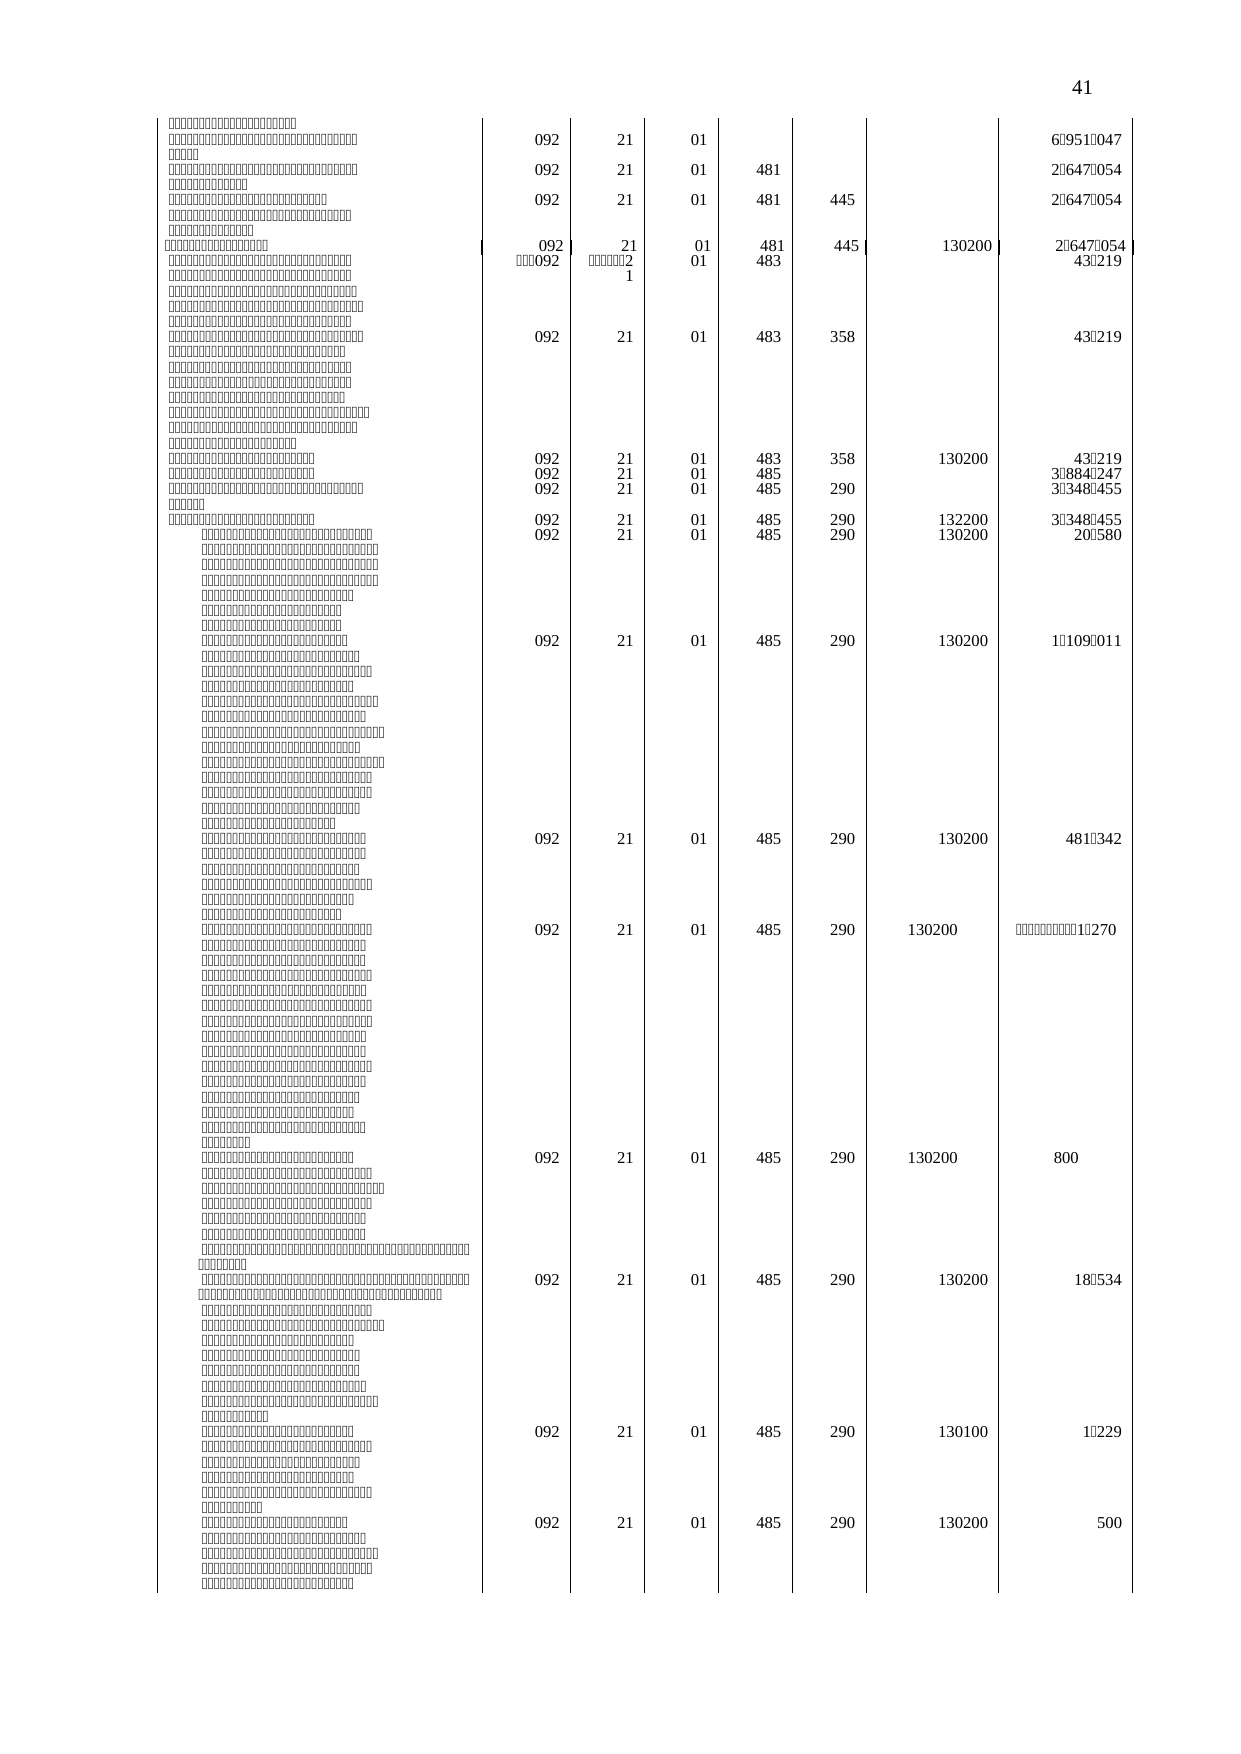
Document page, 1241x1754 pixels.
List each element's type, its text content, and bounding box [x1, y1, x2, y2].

table_cell  [999, 483, 1132, 513]
table_cell  [483, 1517, 570, 1593]
table_cell  [645, 529, 718, 635]
table_cell [1133, 316, 1163, 453]
table_cell [719, 118, 792, 133]
table_cell [867, 118, 998, 133]
table_cell  [483, 1426, 570, 1517]
table_cell  [571, 1517, 644, 1593]
table_cell [1133, 529, 1163, 635]
table_cell  [483, 1152, 570, 1274]
table_cell  [483, 316, 570, 453]
table_cell  [719, 164, 792, 194]
table_cell  [645, 240, 718, 255]
table_cell [1133, 1274, 1163, 1426]
table_cell  [793, 635, 866, 833]
table_cell [1133, 483, 1163, 513]
table_cell  [483, 468, 570, 483]
table_cell  [571, 468, 644, 483]
table_cell  [645, 468, 718, 483]
table_cell   [158, 164, 482, 194]
table_cell [1133, 1517, 1163, 1593]
table_cell  [793, 1517, 866, 1593]
table_cell  [571, 164, 644, 194]
table_cell       [158, 1426, 482, 1517]
table_cell  [793, 514, 866, 529]
table_cell  [483, 635, 570, 833]
table_cell [1133, 1426, 1163, 1517]
table_cell  [571, 1274, 644, 1426]
table_cell  [571, 924, 644, 1152]
table_cell  [793, 316, 866, 453]
table_cell  [158, 240, 481, 255]
table_cell  [719, 453, 792, 468]
table_cell [867, 194, 998, 240]
table_cell  [158, 118, 482, 133]
table_cell  [483, 240, 570, 255]
table_cell  [999, 1152, 1132, 1274]
table_cell [645, 118, 718, 133]
table_cell  [483, 924, 570, 1152]
table_cell  [572, 240, 644, 255]
table_cell  [571, 1152, 644, 1274]
table_cell  [867, 453, 998, 468]
table_cell  [645, 483, 718, 513]
table_cell  [867, 514, 998, 529]
table_cell  [999, 635, 1132, 833]
table_cell  [483, 833, 570, 924]
table_cell     [158, 255, 482, 316]
table_cell  [999, 194, 1132, 240]
table_cell  [999, 255, 1132, 316]
table_cell  [793, 1274, 866, 1426]
table_cell  [645, 255, 718, 316]
table_cell  [719, 529, 792, 635]
table_cell [1133, 194, 1163, 240]
table_cell                [158, 924, 482, 1152]
table_cell  [645, 924, 718, 1152]
table_cell        [158, 1152, 482, 1274]
table_cell  [571, 133, 644, 164]
table_cell  [999, 316, 1132, 453]
table_cell  [571, 194, 644, 240]
table_cell  [571, 316, 644, 453]
table_cell  [793, 240, 865, 255]
table_cell  [483, 133, 570, 164]
table_cell  [645, 833, 718, 924]
table_cell  [867, 1426, 998, 1517]
table_cell  [793, 1426, 866, 1517]
table_cell  [793, 529, 866, 635]
table_cell  [719, 240, 792, 255]
table_cell  [483, 164, 570, 194]
table_cell [867, 255, 998, 316]
table_cell [1133, 1152, 1163, 1274]
table_cell [483, 118, 570, 133]
table_cell  [158, 453, 482, 468]
table_cell  [571, 483, 644, 513]
table_cell  [571, 453, 644, 468]
table_cell  [999, 833, 1132, 924]
table_cell [867, 133, 998, 164]
table_cell  [999, 1274, 1132, 1426]
table_cell [1133, 924, 1163, 1152]
table_cell  [719, 514, 792, 529]
table_cell  [645, 316, 718, 453]
table_cell [867, 468, 998, 483]
table_cell      [158, 1517, 482, 1593]
table_cell  [867, 1152, 998, 1274]
table_cell  [645, 453, 718, 468]
table_cell [1133, 133, 1163, 164]
table_cell  [645, 1152, 718, 1274]
table_cell [1133, 255, 1163, 316]
table_cell [867, 316, 998, 453]
table_cell  [483, 483, 570, 513]
table_cell  [719, 316, 792, 453]
table_cell    [158, 194, 482, 240]
table_cell          [158, 1274, 482, 1426]
table_cell [1133, 635, 1163, 833]
table_cell  [719, 1274, 792, 1426]
table_cell [571, 118, 644, 133]
table_cell  [719, 194, 792, 240]
table_cell  [867, 833, 998, 924]
table_cell  [999, 1517, 1132, 1593]
table_cell  [793, 1152, 866, 1274]
table_cell [867, 164, 998, 194]
table_cell  [483, 194, 570, 240]
table_cell  [571, 529, 644, 635]
table_cell [999, 118, 1132, 133]
table_cell  [483, 514, 570, 529]
table_cell  [999, 164, 1132, 194]
table_cell [1133, 453, 1163, 468]
table_cell   [158, 133, 482, 164]
table_cell  [719, 468, 792, 483]
table_cell  [867, 1517, 998, 1593]
table_cell [793, 164, 866, 194]
table_cell [793, 255, 866, 316]
table_cell  [645, 194, 718, 240]
table_cell  [719, 1517, 792, 1593]
table_cell  [719, 255, 792, 316]
table_cell [793, 118, 866, 133]
table_cell  [645, 1517, 718, 1593]
table_cell  [999, 514, 1132, 529]
table_cell   [158, 483, 482, 513]
table_cell  [1000, 240, 1132, 255]
table_cell          [158, 316, 482, 453]
table_cell  [645, 1426, 718, 1517]
table_cell [793, 133, 866, 164]
table_cell  [571, 635, 644, 833]
table_cell [1133, 164, 1163, 194]
table_cell [1134, 240, 1163, 255]
table_cell  [867, 529, 998, 635]
table_cell  [719, 483, 792, 513]
table_cell  [483, 255, 570, 316]
table_cell  [867, 1274, 998, 1426]
table_cell              [158, 635, 482, 833]
table_cell  [645, 164, 718, 194]
table_cell  [719, 1426, 792, 1517]
table_cell  [867, 635, 998, 833]
table_cell  [793, 833, 866, 924]
table_cell  [483, 453, 570, 468]
table_cell  [719, 924, 792, 1152]
table_cell  [158, 468, 482, 483]
table_cell [1133, 833, 1163, 924]
table_cell  [571, 255, 644, 316]
table_cell  [793, 453, 866, 468]
table_cell  [999, 453, 1132, 468]
table_cell  [571, 833, 644, 924]
table_cell  [645, 1274, 718, 1426]
table_cell [793, 468, 866, 483]
table_cell  [793, 483, 866, 513]
table_cell  [999, 1426, 1132, 1517]
table_cell [719, 133, 792, 164]
table_cell  [571, 1426, 644, 1517]
table_cell  [867, 924, 998, 1152]
table_cell        [158, 529, 482, 635]
table_cell  [867, 240, 998, 255]
table_cell [1133, 468, 1163, 483]
table_cell  [999, 529, 1132, 635]
table_cell  [645, 514, 718, 529]
table_cell  [719, 833, 792, 924]
table_cell  [571, 514, 644, 529]
table_cell [1133, 514, 1163, 529]
table_cell  [999, 924, 1132, 1152]
table_cell       [158, 833, 482, 924]
table_cell  [999, 133, 1132, 164]
table_cell  [645, 133, 718, 164]
table_cell  [158, 514, 482, 529]
table_cell  [793, 194, 866, 240]
table_cell  [719, 1152, 792, 1274]
table_cell  [483, 529, 570, 635]
table_cell [867, 483, 998, 513]
table_cell  [793, 924, 866, 1152]
table_cell  [719, 635, 792, 833]
table_cell  [645, 635, 718, 833]
table_cell  [483, 1274, 570, 1426]
table_cell [1133, 118, 1163, 133]
table_cell  [999, 468, 1132, 483]
